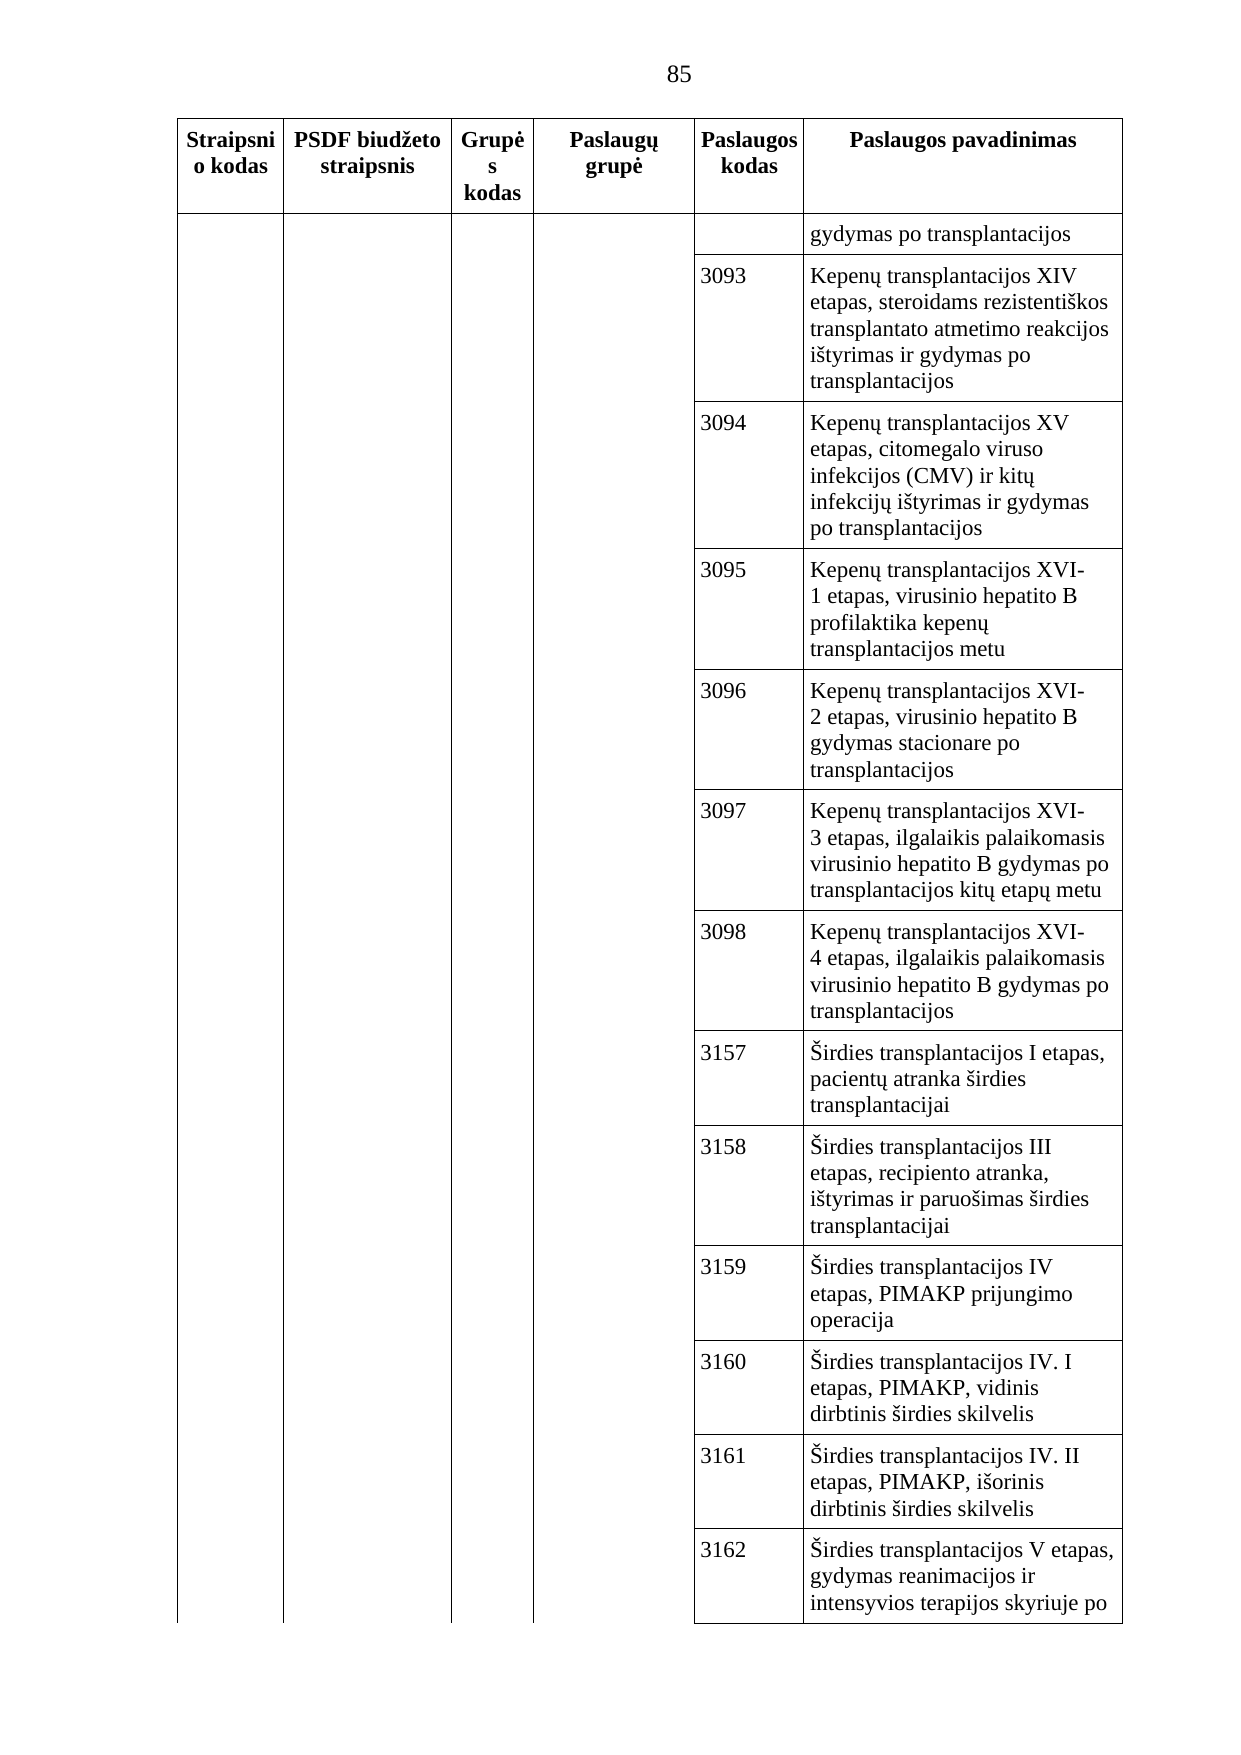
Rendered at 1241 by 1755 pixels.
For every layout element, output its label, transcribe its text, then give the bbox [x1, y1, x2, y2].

table_cell [534, 214, 694, 254]
table_cell [178, 214, 283, 254]
table_cell [284, 789, 451, 910]
table_cell [452, 1528, 533, 1622]
table_cell [452, 1434, 533, 1528]
table_cell [534, 669, 694, 789]
table_cell [178, 548, 283, 668]
table_cell [534, 1528, 694, 1622]
table_cell [452, 254, 533, 401]
table_cell [534, 1434, 694, 1528]
table_cell [452, 401, 533, 548]
table_cell [284, 1245, 451, 1339]
table_cell Širdies transplantacijos IV. I etapas, PIMAKP, vidinis dirbtinis širdies skilvelis [804, 1341, 1122, 1434]
table_cell [178, 254, 283, 401]
table_cell Širdies transplantacijos IV etapas, PIMAKP prijungimo operacija [804, 1246, 1122, 1339]
table_cell Širdies transplantacijos IV. II etapas, PIMAKP, išorinis dirbtinis širdies skilvelis [804, 1435, 1122, 1528]
table_cell [178, 1340, 283, 1434]
table_cell Kepenų transplantacijos XVI-3 etapas, ilgalaikis palaikomasis virusinio hepatito B gydymas po transplantacijos kitų etapų metu [804, 790, 1122, 910]
table_cell [452, 910, 533, 1030]
table_cell [284, 1125, 451, 1245]
table_cell [284, 910, 451, 1030]
table_cell gydymas po transplantacijos [804, 214, 1122, 254]
table_header Straipsnio kodas [178, 119, 283, 212]
table_cell [284, 214, 451, 254]
table_cell Kepenų transplantacijos XVI-4 etapas, ilgalaikis palaikomasis virusinio hepatito B gydymas po transplantacijos [804, 911, 1122, 1030]
table_cell [534, 1030, 694, 1125]
table_cell 3160 [695, 1341, 803, 1434]
table_cell 3098 [695, 911, 803, 1030]
table_cell [452, 789, 533, 910]
table_cell [178, 1030, 283, 1125]
table_cell Kepenų transplantacijos XVI-1 etapas, virusinio hepatito B profilaktika kepenų transplantacijos metu [804, 549, 1122, 668]
table_cell [452, 1030, 533, 1125]
table_cell Kepenų transplantacijos XVI-2 etapas, virusinio hepatito B gydymas stacionare po transplantacijos [804, 670, 1122, 789]
table_cell [452, 214, 533, 254]
table_cell [178, 1125, 283, 1245]
table_cell Širdies transplantacijos I etapas, pacientų atranka širdies transplantacijai [804, 1031, 1122, 1125]
table_cell [695, 214, 803, 254]
table_cell [284, 254, 451, 401]
table_cell [534, 1340, 694, 1434]
table_header Paslaugos pavadinimas [804, 119, 1122, 212]
table_cell 3161 [695, 1435, 803, 1528]
table_cell 3159 [695, 1246, 803, 1339]
table_header Paslaugos kodas [695, 119, 803, 212]
table_cell [534, 1125, 694, 1245]
table_cell [178, 910, 283, 1030]
table_cell [178, 789, 283, 910]
table_cell 3094 [695, 402, 803, 548]
table_cell 3095 [695, 549, 803, 668]
table_cell [284, 1528, 451, 1622]
table_cell Kepenų transplantacijos XIV etapas, steroidams rezistentiškos transplantato atmetimo reakcijos ištyrimas ir gydymas po transplantacijos [804, 255, 1122, 401]
table_cell [452, 1245, 533, 1339]
table_cell [178, 1245, 283, 1339]
table_cell [284, 1030, 451, 1125]
table_cell [284, 669, 451, 789]
table_cell Širdies transplantacijos V etapas, gydymas reanimacijos ir intensyvios terapijos skyriuje po [804, 1529, 1122, 1622]
table_header PSDF biudžeto straipsnis [284, 119, 451, 212]
table_cell 3093 [695, 255, 803, 401]
table_cell 3097 [695, 790, 803, 910]
table_cell 3162 [695, 1529, 803, 1622]
table_cell [178, 1528, 283, 1622]
table_cell [534, 254, 694, 401]
table_cell Širdies transplantacijos III etapas, recipiento atranka, ištyrimas ir paruošimas širdies transplantacijai [804, 1126, 1122, 1245]
table_cell [452, 1125, 533, 1245]
table_header Grupės kodas [452, 119, 533, 212]
table_cell [178, 669, 283, 789]
table_cell [534, 789, 694, 910]
table_cell [452, 1340, 533, 1434]
table_cell [534, 548, 694, 668]
table_cell Kepenų transplantacijos XV etapas, citomegalo viruso infekcijos (CMV) ir kitų infekcijų ištyrimas ir gydymas po transplantacijos [804, 402, 1122, 548]
table_cell [284, 1434, 451, 1528]
table_header Paslaugų grupė [534, 119, 694, 212]
table_cell [178, 1434, 283, 1528]
table_cell [534, 1245, 694, 1339]
table_cell [534, 910, 694, 1030]
table_cell 3157 [695, 1031, 803, 1125]
table_cell [284, 401, 451, 548]
table_cell [452, 669, 533, 789]
table_cell 3096 [695, 670, 803, 789]
table_cell [178, 401, 283, 548]
table_cell 3158 [695, 1126, 803, 1245]
table_cell [284, 548, 451, 668]
table_cell [534, 401, 694, 548]
table_cell [452, 548, 533, 668]
table_cell [284, 1340, 451, 1434]
